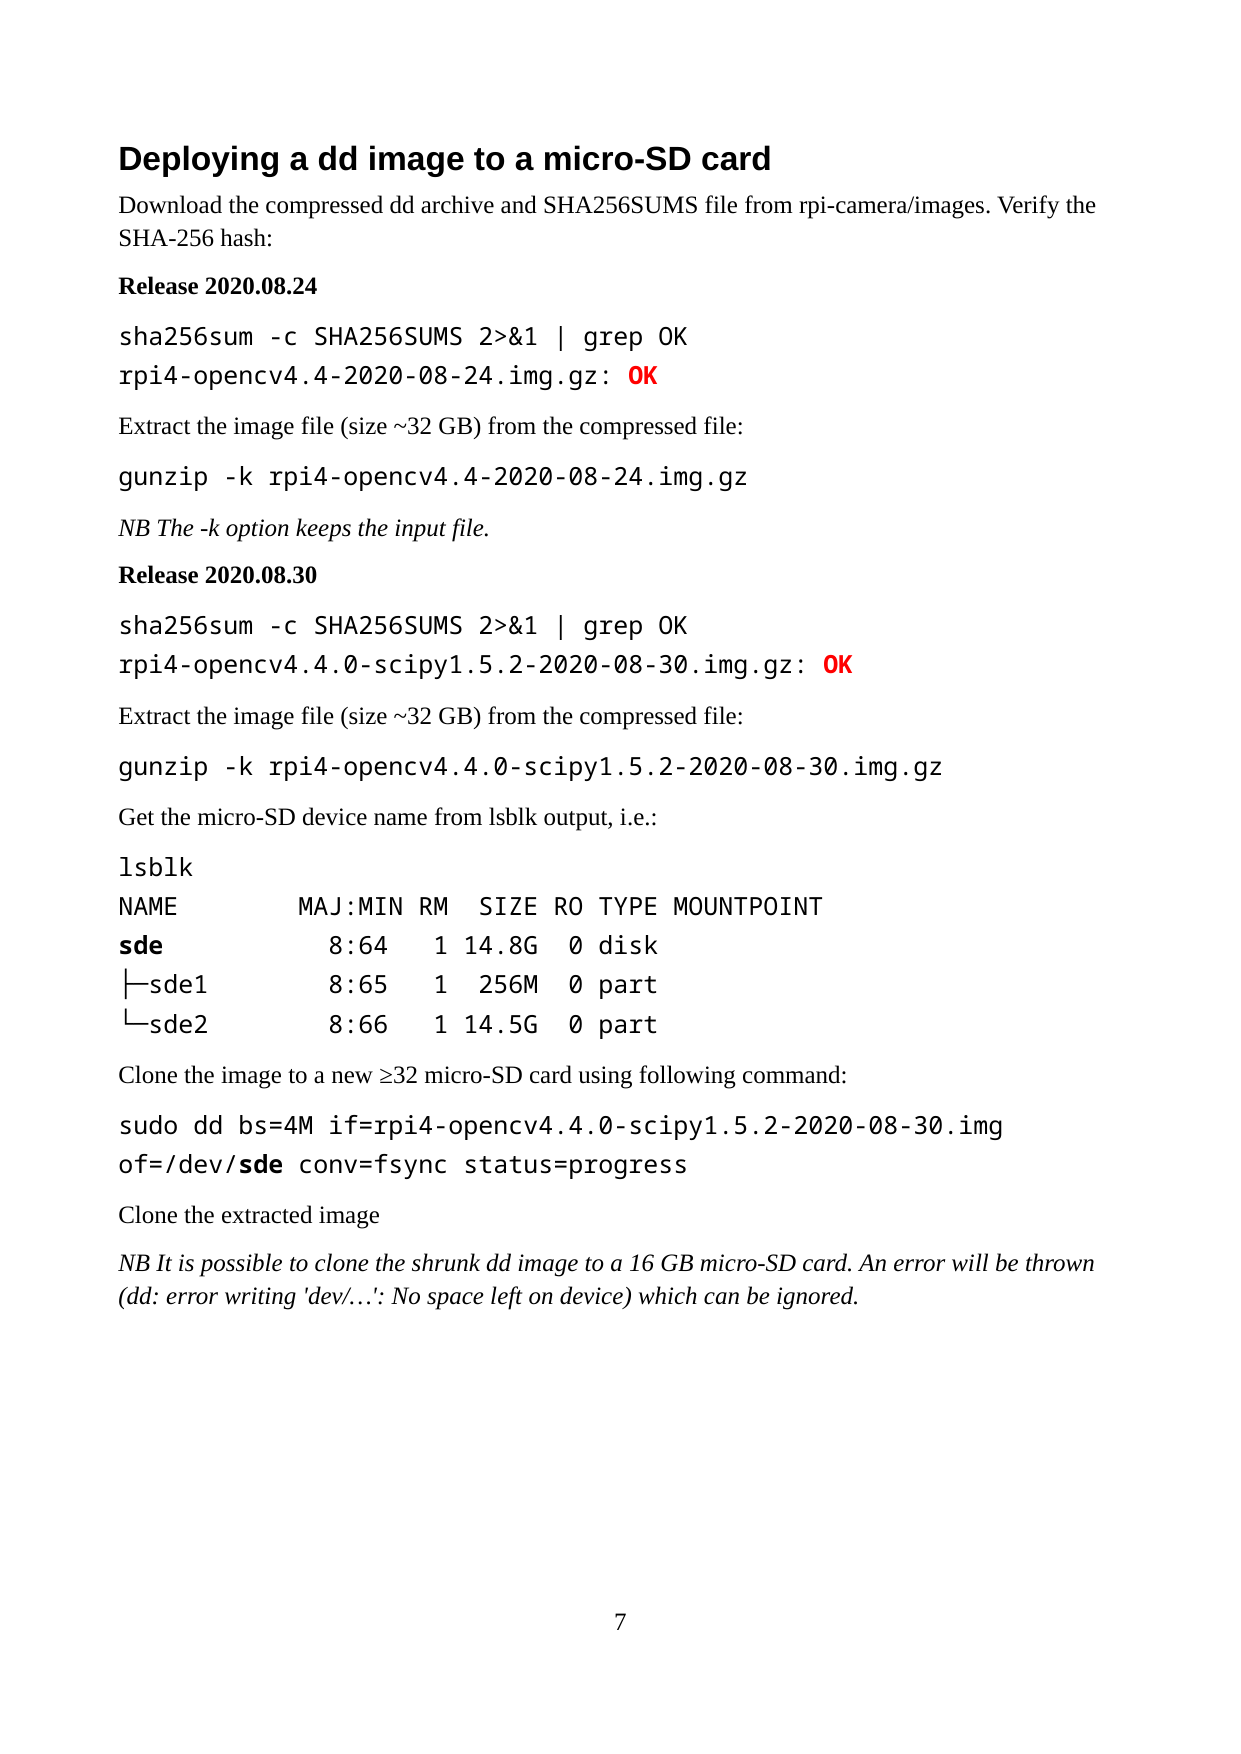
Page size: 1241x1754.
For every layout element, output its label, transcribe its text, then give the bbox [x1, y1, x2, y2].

text Clone the image to a new ≥32 micro-SD card using following command: [118, 1060, 1122, 1089]
text sudo dd bs=4M if=rpi4-opencv4.4.0-scipy1.5.2-2020-08-30.img of=/dev/sde conv=fsync status=progress [118, 1108, 1122, 1181]
text NB It is possible to clone the shrunk dd image to a 16 GB micro-SD card. An error will be thrown (dd: error writing 'dev/…': No space left on device) which can be ignored. [118, 1248, 1122, 1310]
text Download the compressed dd archive and SHA256SUMS file from rpi-camera/images. Verify the SHA-256 hash: [118, 190, 1122, 252]
text gunzip -k rpi4-opencv4.4-2020-08-24.img.gz [118, 459, 1122, 493]
text Release 2020.08.30 [118, 560, 1122, 589]
text Release 2020.08.24 [118, 271, 1122, 299]
text lsblk NAME MAJ:MIN RM SIZE RO TYPE MOUNTPOINT sde 8:64 1 14.8G 0 disk ├─sde1 8:65 1 256M 0 part └─sde2 8:66 1 14.5G 0 part [118, 850, 1122, 1040]
subtitle Deploying a dd image to a micro-SD card [118, 139, 1122, 178]
text NB The -k option keeps the input file. [118, 513, 1122, 541]
text sha256sum -c SHA256SUMS 2>&1 | grep OK rpi4-opencv4.4.0-scipy1.5.2-2020-08-30.img.gz: OK [118, 608, 1122, 681]
text Extract the image file (size ~32 GB) from the compressed file: [118, 411, 1122, 440]
text Extract the image file (size ~32 GB) from the compressed file: [118, 701, 1122, 729]
text gunzip -k rpi4-opencv4.4.0-scipy1.5.2-2020-08-30.img.gz [118, 748, 1122, 782]
text sha256sum -c SHA256SUMS 2>&1 | grep OK rpi4-opencv4.4-2020-08-24.img.gz: OK [118, 318, 1122, 392]
text Get the micro-SD device name from lsblk output, i.e.: [118, 802, 1122, 831]
text Clone the extracted image [118, 1201, 1122, 1229]
